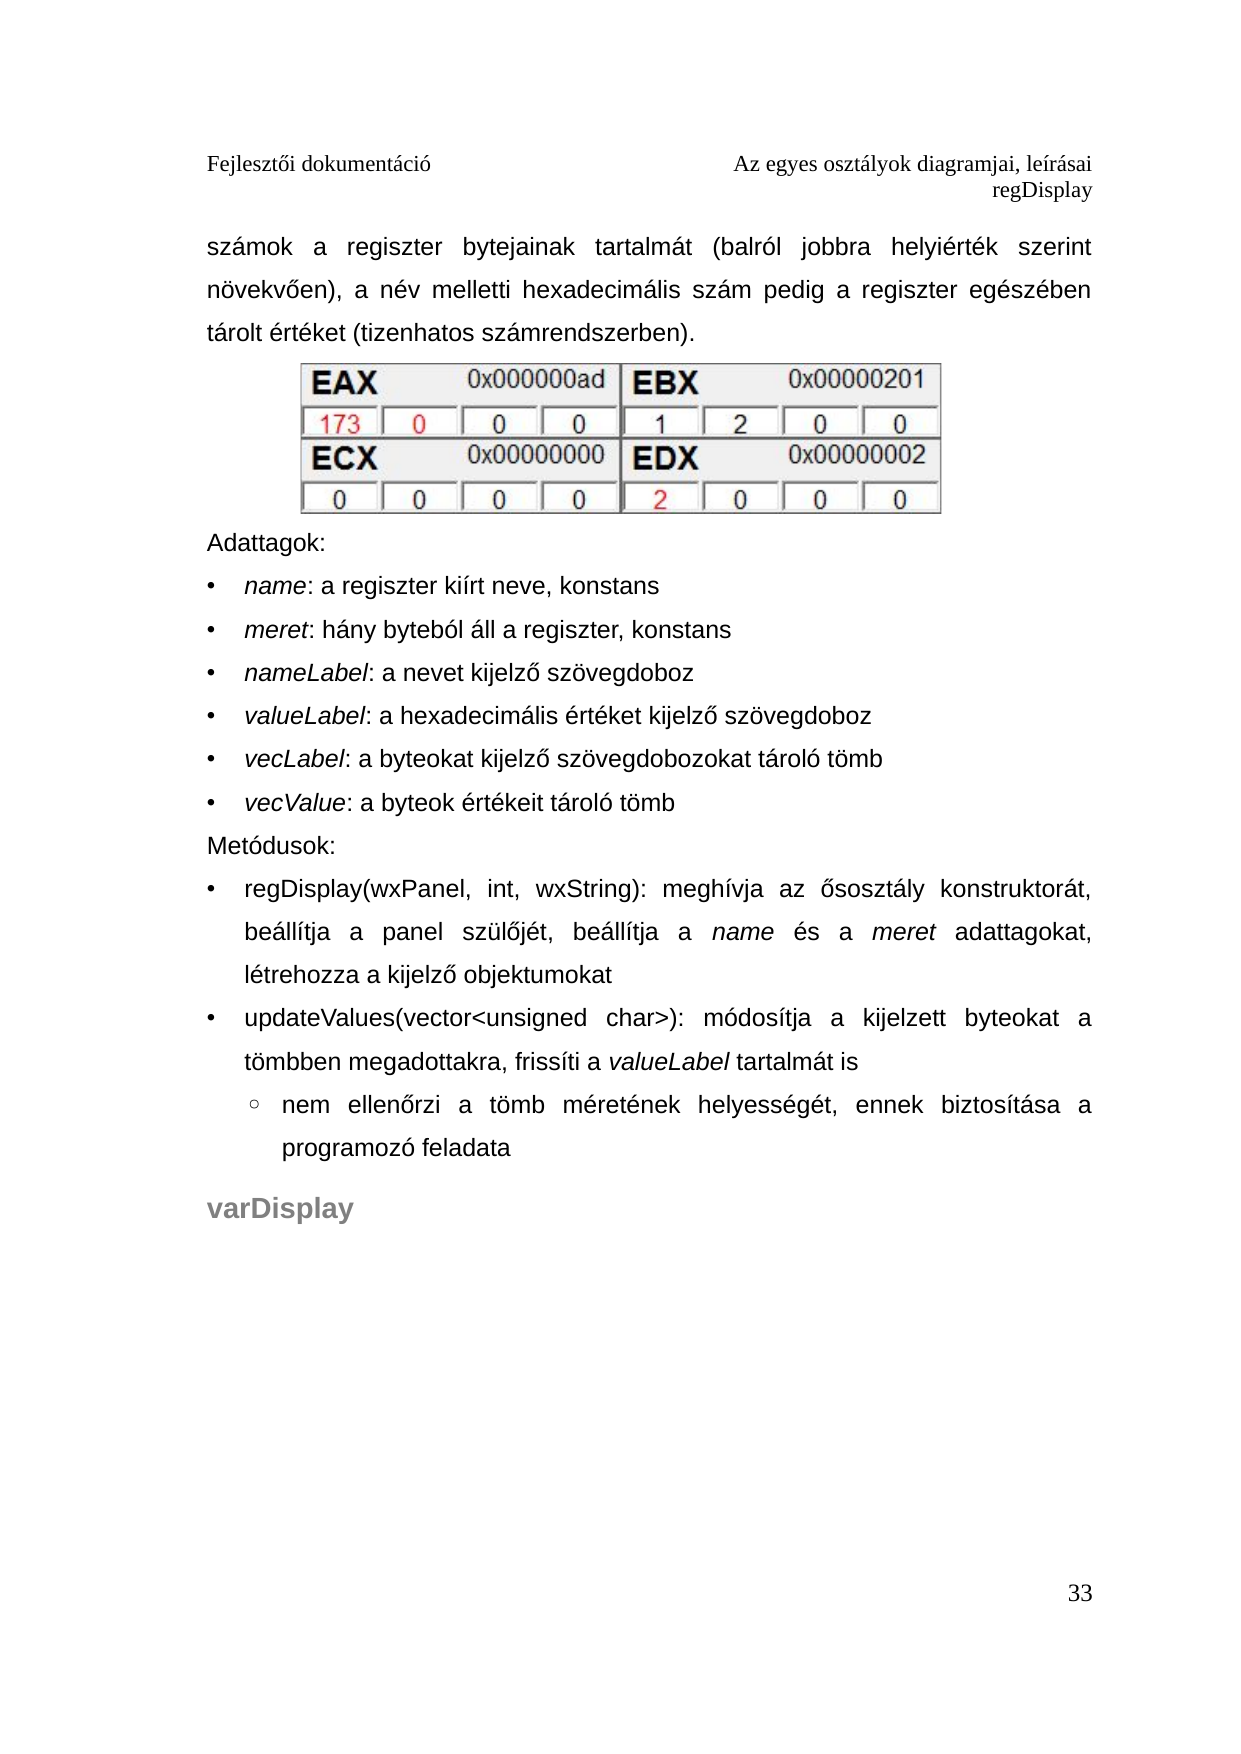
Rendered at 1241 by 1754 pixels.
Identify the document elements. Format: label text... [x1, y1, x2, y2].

list name: a regiszter kiírt neve, konstans [207, 571, 1093, 600]
text Metódusok: [207, 831, 1093, 859]
list updateValues(vector<unsigned char>): módosítja a kijelzett byteokat a tömbben megadottakra, frissíti a valueLabel tartalmát is [207, 1003, 1093, 1075]
list nem ellenőrzi a tömb méretének helyességét, ennek biztosítása a programozó feladata [244, 1090, 1093, 1162]
text Adattagok: [207, 514, 1093, 557]
list nameLabel: a nevet kijelző szövegdoboz [207, 658, 1093, 687]
list vecLabel: a byteokat kijelző szövegdobozokat tároló tömb [207, 744, 1093, 773]
subtitle varDisplay [207, 1191, 1093, 1224]
text számok a regiszter bytejainak tartalmát (balról jobbra helyiérték szerint növekvően), a név melletti hexadecimális szám pedig a regiszter egészében tárolt értéket (tizenhatos számrendszerben). [207, 232, 1093, 347]
list meret: hány byteból áll a regiszter, konstans [207, 614, 1093, 643]
list regDisplay(wxPanel, int, wxString): meghívja az ősosztály konstruktorát, beállítja a panel szülőjét, beállítja a name és a meret adattagokat, létrehozza a kijelző objektumokat [207, 874, 1093, 989]
list valueLabel: a hexadecimális értéket kijelző szövegdoboz [207, 701, 1093, 730]
list vecValue: a byteok értékeit tároló tömb [207, 787, 1093, 816]
picture [300, 363, 942, 514]
